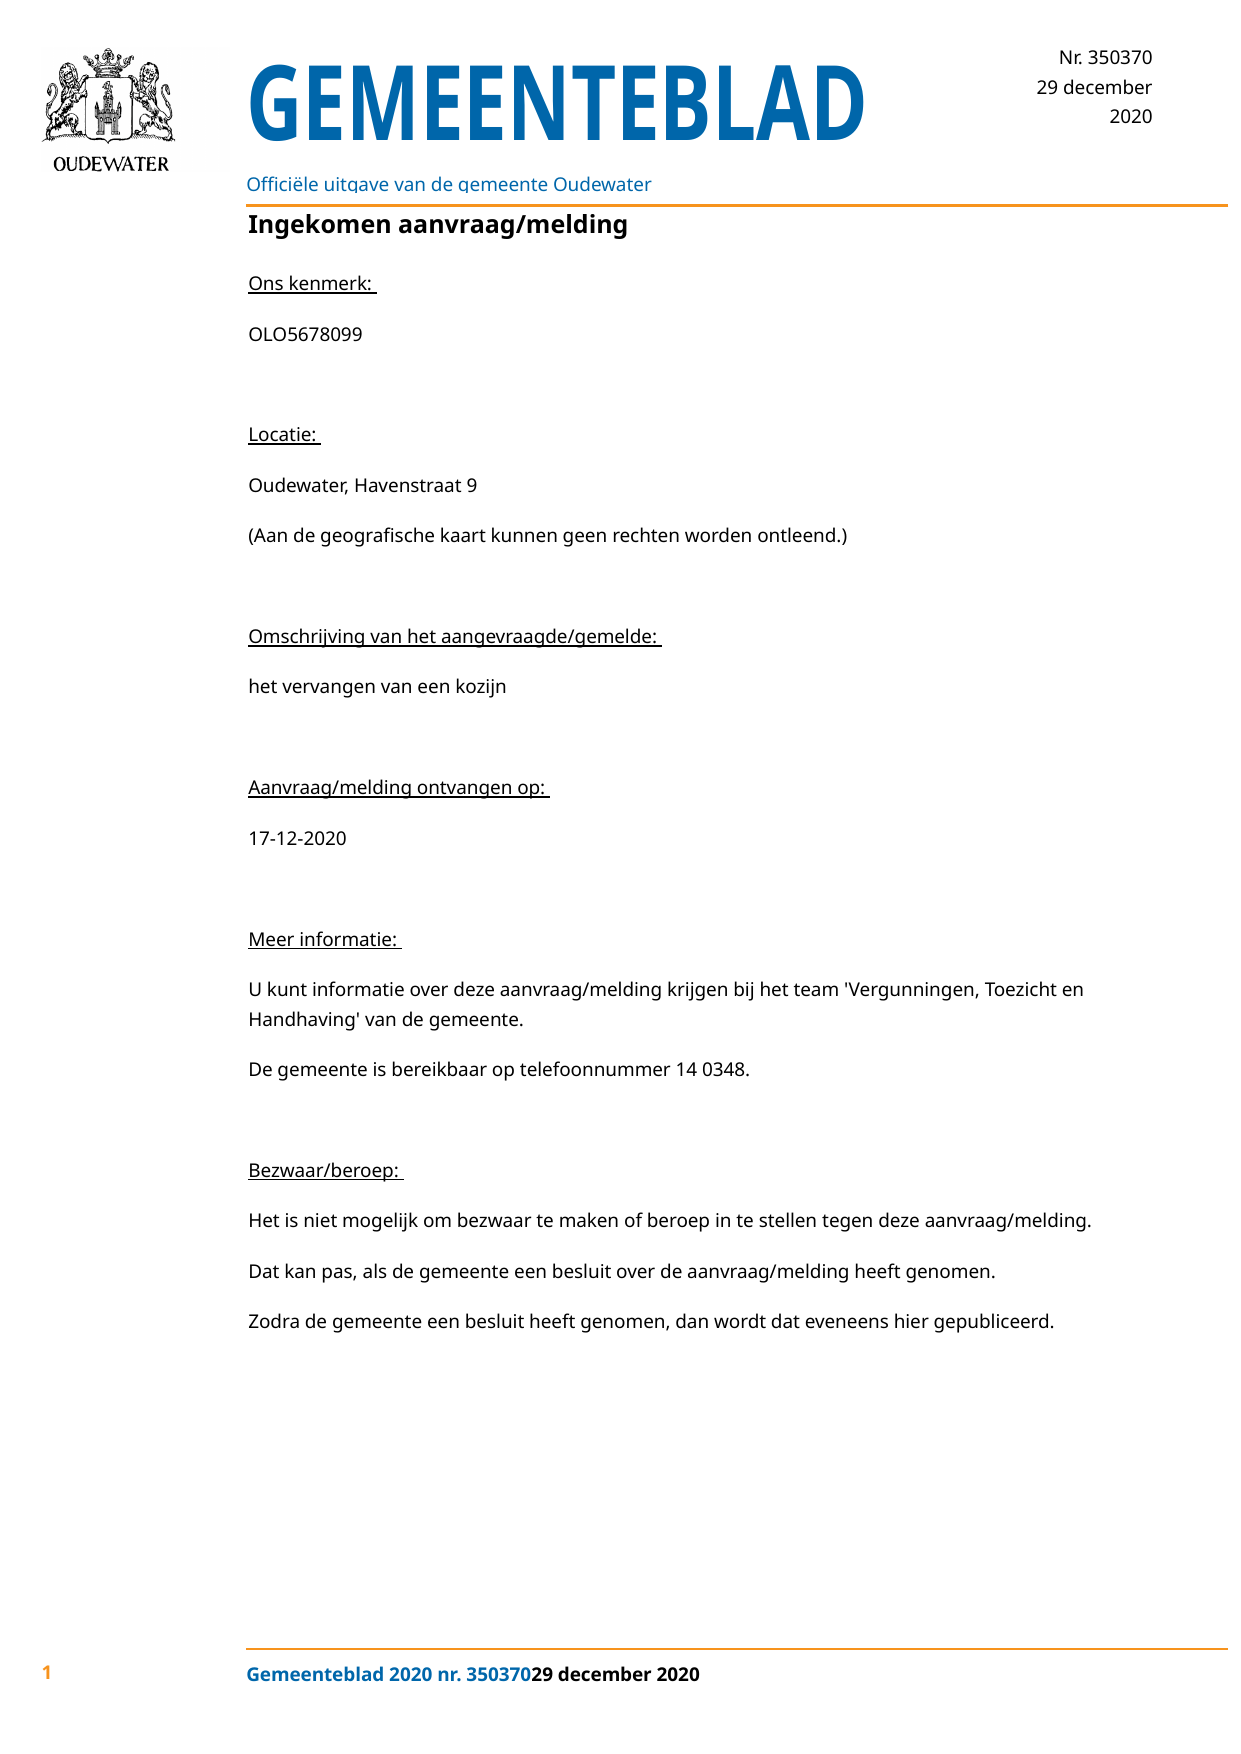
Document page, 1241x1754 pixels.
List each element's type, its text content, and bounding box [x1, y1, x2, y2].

text Meer informatie: [248, 926, 1152, 951]
text Omschrijving van het aangevraagde/gemelde: [248, 623, 1152, 649]
text De gemeente is bereikbaar op telefoonnummer 14 0348. [248, 1056, 1152, 1082]
text Locatie: [248, 422, 1152, 447]
text Oudewater, Havenstraat 9 [248, 472, 1152, 498]
text Zodra de gemeente een besluit heeft genomen, dan wordt dat eveneens hier gepubliceerd. [248, 1308, 1152, 1334]
text Aanvraag/melding ontvangen op: [248, 774, 1152, 800]
text (Aan de geografische kaart kunnen geen rechten worden ontleend.) [248, 522, 1152, 548]
text 17-12-2020 [248, 825, 1152, 851]
text U kunt informatie over deze aanvraag/melding krijgen bij het team 'Vergunningen, Toezicht en Handhaving' van de gemeente. [248, 976, 1152, 1031]
picture [41, 47, 231, 172]
text Ingekomen aanvraag/melding [248, 207, 1152, 241]
text het vervangen van een kozijn [248, 674, 1152, 699]
text OLO5678099 [248, 321, 1152, 346]
text Bezwaar/beroep: [248, 1157, 1152, 1183]
text Het is niet mogelijk om bezwaar te maken of beroep in te stellen tegen deze aanvraag/melding. [248, 1207, 1152, 1233]
text Ons kenmerk: [248, 270, 1152, 296]
text Dat kan pas, als de gemeente een besluit over de aanvraag/melding heeft genomen. [248, 1258, 1152, 1283]
